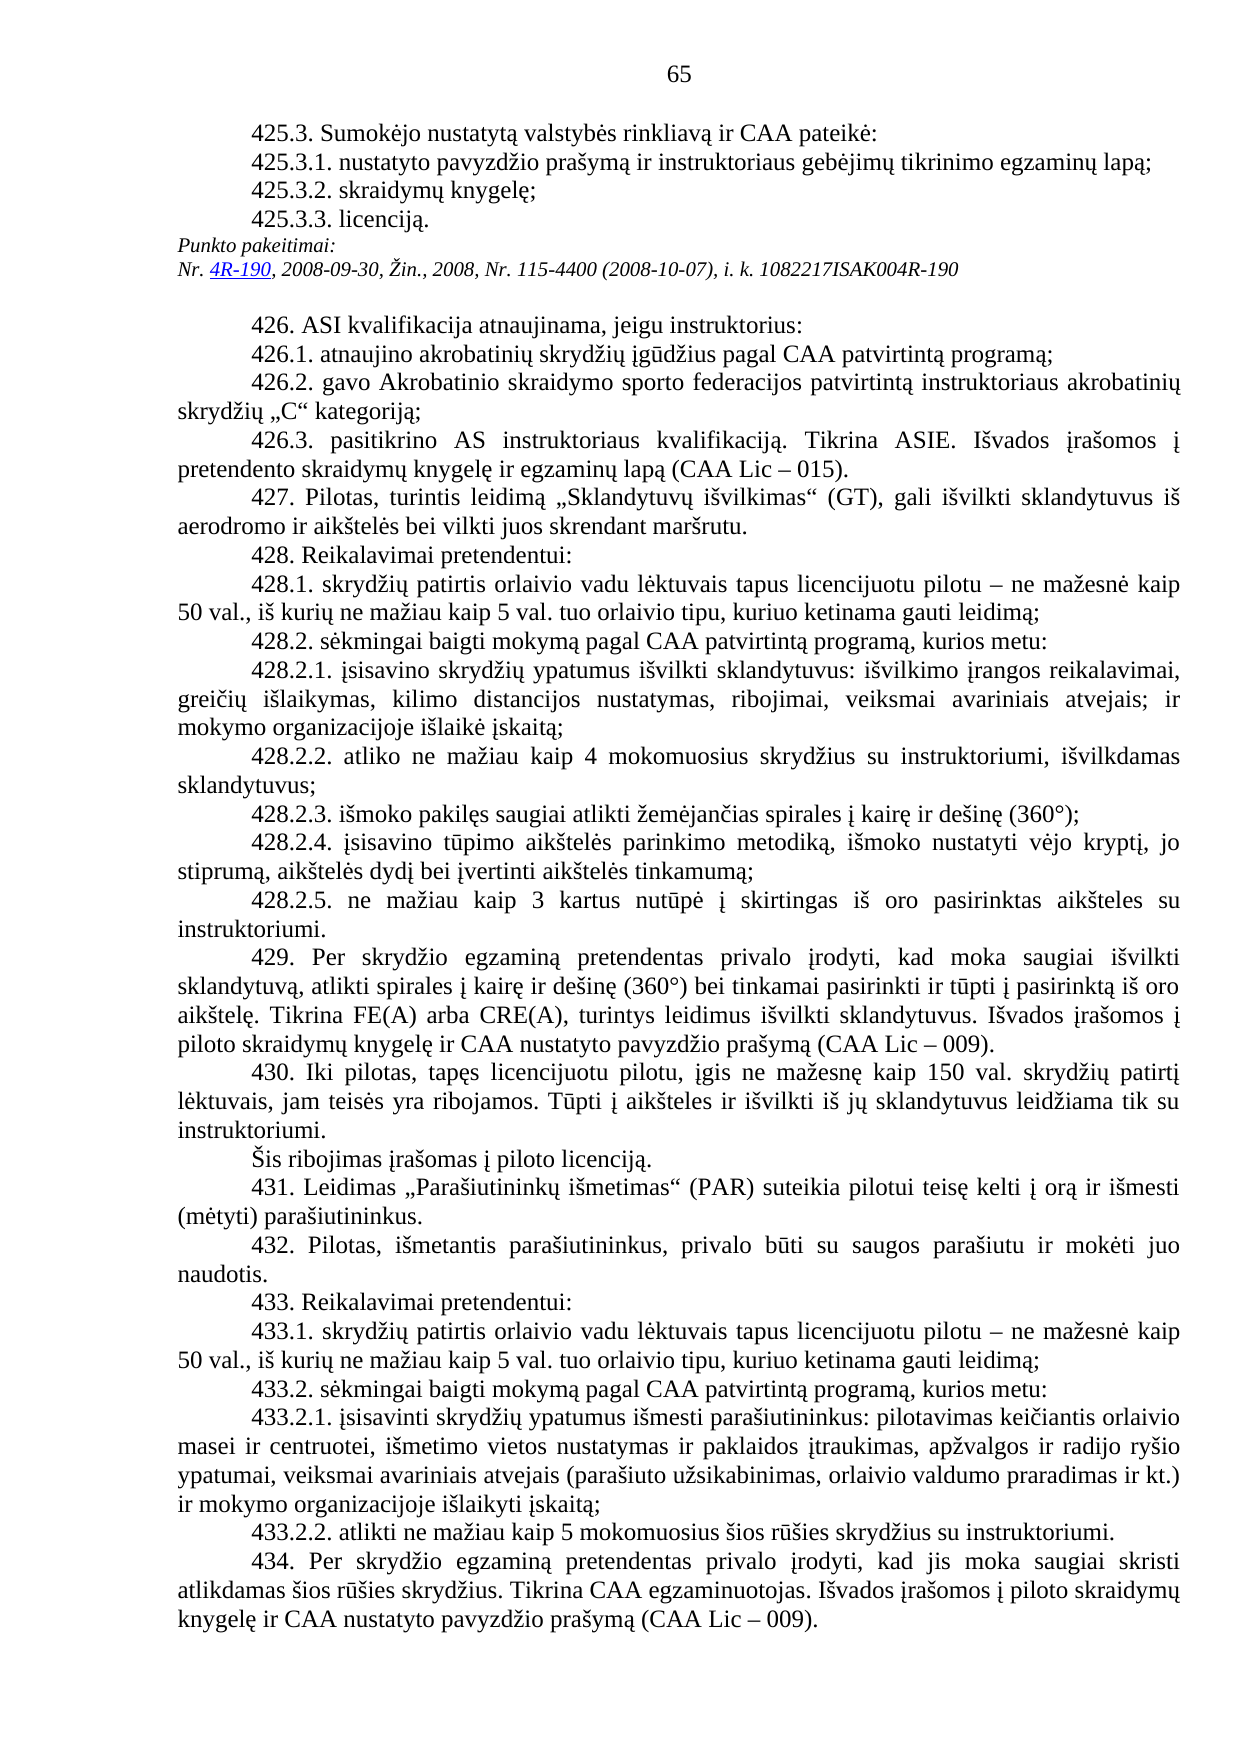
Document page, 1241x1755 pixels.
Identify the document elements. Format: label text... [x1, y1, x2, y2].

text 434. Per skrydžio egzaminą pretendentas privalo įrodyti, kad jis moka saugiai skristi atlikdamas šios rūšies skrydžius. Tikrina CAA egzaminuotojas. Išvados įrašomos į piloto skraidymų knygelę ir CAA nustatyto pavyzdžio prašymą (CAA Lic – 009). [177, 1546, 1181, 1632]
text 433.2. sėkmingai baigti mokymą pagal CAA patvirtintą programą, kurios metu: [177, 1374, 1181, 1402]
text Nr. 4R-190, 2008-09-30, Žin., 2008, Nr. 115-4400 (2008-10-07), i. k. 1082217ISAK004R-190 [177, 257, 1181, 281]
text Šis ribojimas įrašomas į piloto licenciją. [177, 1144, 1181, 1172]
text 432. Pilotas, išmetantis parašiutininkus, privalo būti su saugos parašiutu ir mokėti juo naudotis. [177, 1230, 1181, 1287]
text 428.2.3. išmoko pakilęs saugiai atlikti žemėjančias spirales į kairę ir dešinę (360°); [177, 799, 1181, 827]
text 433.2.1. įsisavinti skrydžių ypatumus išmesti parašiutininkus: pilotavimas keičiantis orlaivio masei ir centruotei, išmetimo vietos nustatymas ir paklaidos įtraukimas, apžvalgos ir radijo ryšio ypatumai, veiksmai avariniais atvejais (parašiuto užsikabinimas, orlaivio valdumo praradimas ir kt.) ir mokymo organizacijoje išlaikyti įskaitą; [177, 1402, 1181, 1517]
text 428.2.1. įsisavino skrydžių ypatumus išvilkti sklandytuvus: išvilkimo įrangos reikalavimai, greičių išlaikymas, kilimo distancijos nustatymas, ribojimai, veiksmai avariniais atvejais; ir mokymo organizacijoje išlaikė įskaitą; [177, 655, 1181, 741]
text Punkto pakeitimai: [177, 233, 1181, 257]
text 426.1. atnaujino akrobatinių skrydžių įgūdžius pagal CAA patvirtintą programą; [177, 339, 1181, 367]
text 427. Pilotas, turintis leidimą „Sklandytuvų išvilkimas“ (GT), gali išvilkti sklandytuvus iš aerodromo ir aikštelės bei vilkti juos skrendant maršrutu. [177, 482, 1181, 540]
text 425.3.3. licenciją. [177, 204, 1181, 233]
text 433.1. skrydžių patirtis orlaivio vadu lėktuvais tapus licencijuotu pilotu – ne mažesnė kaip 50 val., iš kurių ne mažiau kaip 5 val. tuo orlaivio tipu, kuriuo ketinama gauti leidimą; [177, 1316, 1181, 1374]
text 428.1. skrydžių patirtis orlaivio vadu lėktuvais tapus licencijuotu pilotu – ne mažesnė kaip 50 val., iš kurių ne mažiau kaip 5 val. tuo orlaivio tipu, kuriuo ketinama gauti leidimą; [177, 569, 1181, 626]
text 425.3. Sumokėjo nustatytą valstybės rinkliavą ir CAA pateikė: [177, 118, 1181, 147]
text 425.3.2. skraidymų knygelę; [177, 176, 1181, 204]
text 428.2.2. atliko ne mažiau kaip 4 mokomuosius skrydžius su instruktoriumi, išvilkdamas sklandytuvus; [177, 741, 1181, 799]
text 425.3.1. nustatyto pavyzdžio prašymą ir instruktoriaus gebėjimų tikrinimo egzaminų lapą; [177, 147, 1181, 176]
text 428.2.4. įsisavino tūpimo aikštelės parinkimo metodiką, išmoko nustatyti vėjo kryptį, jo stiprumą, aikštelės dydį bei įvertinti aikštelės tinkamumą; [177, 827, 1181, 885]
text 428.2. sėkmingai baigti mokymą pagal CAA patvirtintą programą, kurios metu: [177, 626, 1181, 655]
text 433.2.2. atlikti ne mažiau kaip 5 mokomuosius šios rūšies skrydžius su instruktoriumi. [177, 1517, 1181, 1546]
text 430. Iki pilotas, tapęs licencijuotu pilotu, įgis ne mažesnę kaip 150 val. skrydžių patirtį lėktuvais, jam teisės yra ribojamos. Tūpti į aikšteles ir išvilkti iš jų sklandytuvus leidžiama tik su instruktoriumi. [177, 1057, 1181, 1144]
text 426.2. gavo Akrobatinio skraidymo sporto federacijos patvirtintą instruktoriaus akrobatinių skrydžių „C“ kategoriją; [177, 367, 1181, 425]
text 428. Reikalavimai pretendentui: [177, 540, 1181, 569]
text 426. ASI kvalifikacija atnaujinama, jeigu instruktorius: [177, 310, 1181, 339]
text 428.2.5. ne mažiau kaip 3 kartus nutūpė į skirtingas iš oro pasirinktas aikšteles su instruktoriumi. [177, 885, 1181, 942]
text 426.3. pasitikrino AS instruktoriaus kvalifikaciją. Tikrina ASIE. Išvados įrašomos į pretendento skraidymų knygelę ir egzaminų lapą (CAA Lic – 015). [177, 425, 1181, 482]
text 431. Leidimas „Parašiutininkų išmetimas“ (PAR) suteikia pilotui teisę kelti į orą ir išmesti (mėtyti) parašiutininkus. [177, 1172, 1181, 1230]
text 429. Per skrydžio egzaminą pretendentas privalo įrodyti, kad moka saugiai išvilkti sklandytuvą, atlikti spirales į kairę ir dešinę (360°) bei tinkamai pasirinkti ir tūpti į pasirinktą iš oro aikštelę. Tikrina FE(A) arba CRE(A), turintys leidimus išvilkti sklandytuvus. Išvados įrašomos į piloto skraidymų knygelę ir CAA nustatyto pavyzdžio prašymą (CAA Lic – 009). [177, 942, 1181, 1057]
text 433. Reikalavimai pretendentui: [177, 1287, 1181, 1316]
